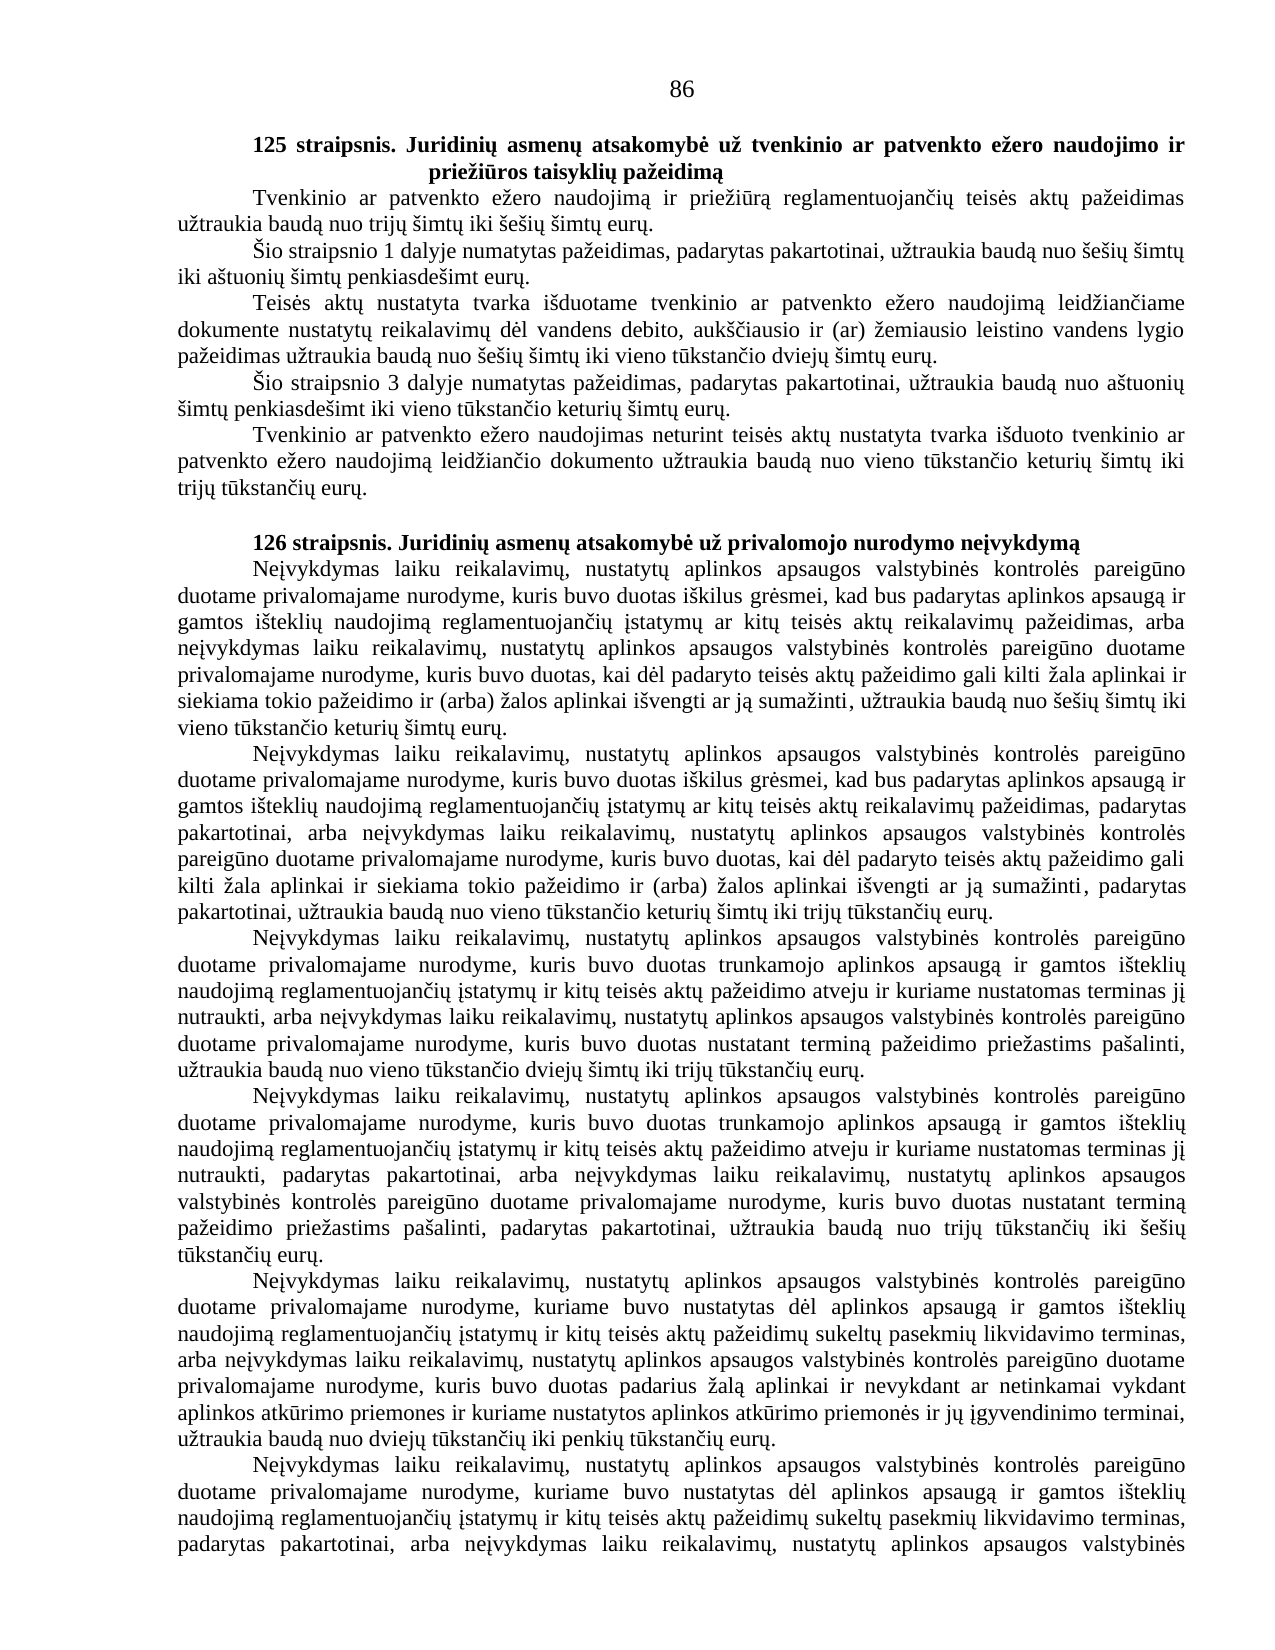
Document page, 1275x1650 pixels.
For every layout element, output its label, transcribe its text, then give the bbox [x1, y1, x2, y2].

text Neįvykdymas laiku reikalavimų, nustatytų aplinkos apsaugos valstybinės kontrolės pareigūno duotame privalomajame nurodyme, kuris buvo duotas iškilus grėsmei, kad bus padarytas aplinkos apsaugą ir gamtos išteklių naudojimą reglamentuojančių įstatymų ar kitų teisės aktų reikalavimų pažeidimas, arba neįvykdymas laiku reikalavimų, nustatytų aplinkos apsaugos valstybinės kontrolės pareigūno duotame privalomajame nurodyme, kuris buvo duotas, kai dėl padaryto teisės aktų pažeidimo gali kilti žala aplinkai ir siekiama tokio pažeidimo ir (arba) žalos aplinkai išvengti ar ją sumažinti, užtraukia baudą nuo šešių šimtų iki vieno tūkstančio keturių šimtų eurų. [177, 555, 1186, 740]
text Neįvykdymas laiku reikalavimų, nustatytų aplinkos apsaugos valstybinės kontrolės pareigūno duotame privalomajame nurodyme, kuris buvo duotas iškilus grėsmei, kad bus padarytas aplinkos apsaugą ir gamtos išteklių naudojimą reglamentuojančių įstatymų ar kitų teisės aktų reikalavimų pažeidimas, padarytas pakartotinai, arba neįvykdymas laiku reikalavimų, nustatytų aplinkos apsaugos valstybinės kontrolės pareigūno duotame privalomajame nurodyme, kuris buvo duotas, kai dėl padaryto teisės aktų pažeidimo gali kilti žala aplinkai ir siekiama tokio pažeidimo ir (arba) žalos aplinkai išvengti ar ją sumažinti, padarytas pakartotinai, užtraukia baudą nuo vieno tūkstančio keturių šimtų iki trijų tūkstančių eurų. [177, 740, 1186, 924]
text Šio straipsnio 3 dalyje numatytas pažeidimas, padarytas pakartotinai, užtraukia baudą nuo aštuonių šimtų penkiasdešimt iki vieno tūkstančio keturių šimtų eurų. [177, 368, 1186, 421]
text Tvenkinio ar patvenkto ežero naudojimas neturint teisės aktų nustatyta tvarka išduoto tvenkinio ar patvenkto ežero naudojimą leidžiančio dokumento užtraukia baudą nuo vieno tūkstančio keturių šimtų iki trijų tūkstančių eurų. [177, 421, 1186, 500]
text Šio straipsnio 1 dalyje numatytas pažeidimas, padarytas pakartotinai, užtraukia baudą nuo šešių šimtų iki aštuonių šimtų penkiasdešimt eurų. [177, 237, 1186, 289]
text Neįvykdymas laiku reikalavimų, nustatytų aplinkos apsaugos valstybinės kontrolės pareigūno duotame privalomajame nurodyme, kuriame buvo nustatytas dėl aplinkos apsaugą ir gamtos išteklių naudojimą reglamentuojančių įstatymų ir kitų teisės aktų pažeidimų sukeltų pasekmių likvidavimo terminas, padarytas pakartotinai, arba neįvykdymas laiku reikalavimų, nustatytų aplinkos apsaugos valstybinės [177, 1451, 1186, 1557]
text Tvenkinio ar patvenkto ežero naudojimą ir priežiūrą reglamentuojančių teisės aktų pažeidimas užtraukia baudą nuo trijų šimtų iki šešių šimtų eurų. [177, 184, 1186, 237]
text 126 straipsnis. Juridinių asmenų atsakomybė už privalomojo nurodymo neįvykdymą [252, 529, 1186, 555]
text Neįvykdymas laiku reikalavimų, nustatytų aplinkos apsaugos valstybinės kontrolės pareigūno duotame privalomajame nurodyme, kuriame buvo nustatytas dėl aplinkos apsaugą ir gamtos išteklių naudojimą reglamentuojančių įstatymų ir kitų teisės aktų pažeidimų sukeltų pasekmių likvidavimo terminas, arba neįvykdymas laiku reikalavimų, nustatytų aplinkos apsaugos valstybinės kontrolės pareigūno duotame privalomajame nurodyme, kuris buvo duotas padarius žalą aplinkai ir nevykdant ar netinkamai vykdant aplinkos atkūrimo priemones ir kuriame nustatytos aplinkos atkūrimo priemonės ir jų įgyvendinimo terminai, užtraukia baudą nuo dviejų tūkstančių iki penkių tūkstančių eurų. [177, 1267, 1186, 1451]
text 125 straipsnis. Juridinių asmenų atsakomybė už tvenkinio ar patvenkto ežero naudojimo ir priežiūros taisyklių pažeidimą [252, 131, 1186, 184]
text Teisės aktų nustatyta tvarka išduotame tvenkinio ar patvenkto ežero naudojimą leidžiančiame dokumente nustatytų reikalavimų dėl vandens debito, aukščiausio ir (ar) žemiausio leistino vandens lygio pažeidimas užtraukia baudą nuo šešių šimtų iki vieno tūkstančio dviejų šimtų eurų. [177, 289, 1186, 368]
text Neįvykdymas laiku reikalavimų, nustatytų aplinkos apsaugos valstybinės kontrolės pareigūno duotame privalomajame nurodyme, kuris buvo duotas trunkamojo aplinkos apsaugą ir gamtos išteklių naudojimą reglamentuojančių įstatymų ir kitų teisės aktų pažeidimo atveju ir kuriame nustatomas terminas jį nutraukti, padarytas pakartotinai, arba neįvykdymas laiku reikalavimų, nustatytų aplinkos apsaugos valstybinės kontrolės pareigūno duotame privalomajame nurodyme, kuris buvo duotas nustatant terminą pažeidimo priežastims pašalinti, padarytas pakartotinai, užtraukia baudą nuo trijų tūkstančių iki šešių tūkstančių eurų. [177, 1082, 1186, 1267]
text Neįvykdymas laiku reikalavimų, nustatytų aplinkos apsaugos valstybinės kontrolės pareigūno duotame privalomajame nurodyme, kuris buvo duotas trunkamojo aplinkos apsaugą ir gamtos išteklių naudojimą reglamentuojančių įstatymų ir kitų teisės aktų pažeidimo atveju ir kuriame nustatomas terminas jį nutraukti, arba neįvykdymas laiku reikalavimų, nustatytų aplinkos apsaugos valstybinės kontrolės pareigūno duotame privalomajame nurodyme, kuris buvo duotas nustatant terminą pažeidimo priežastims pašalinti, užtraukia baudą nuo vieno tūkstančio dviejų šimtų iki trijų tūkstančių eurų. [177, 924, 1186, 1082]
